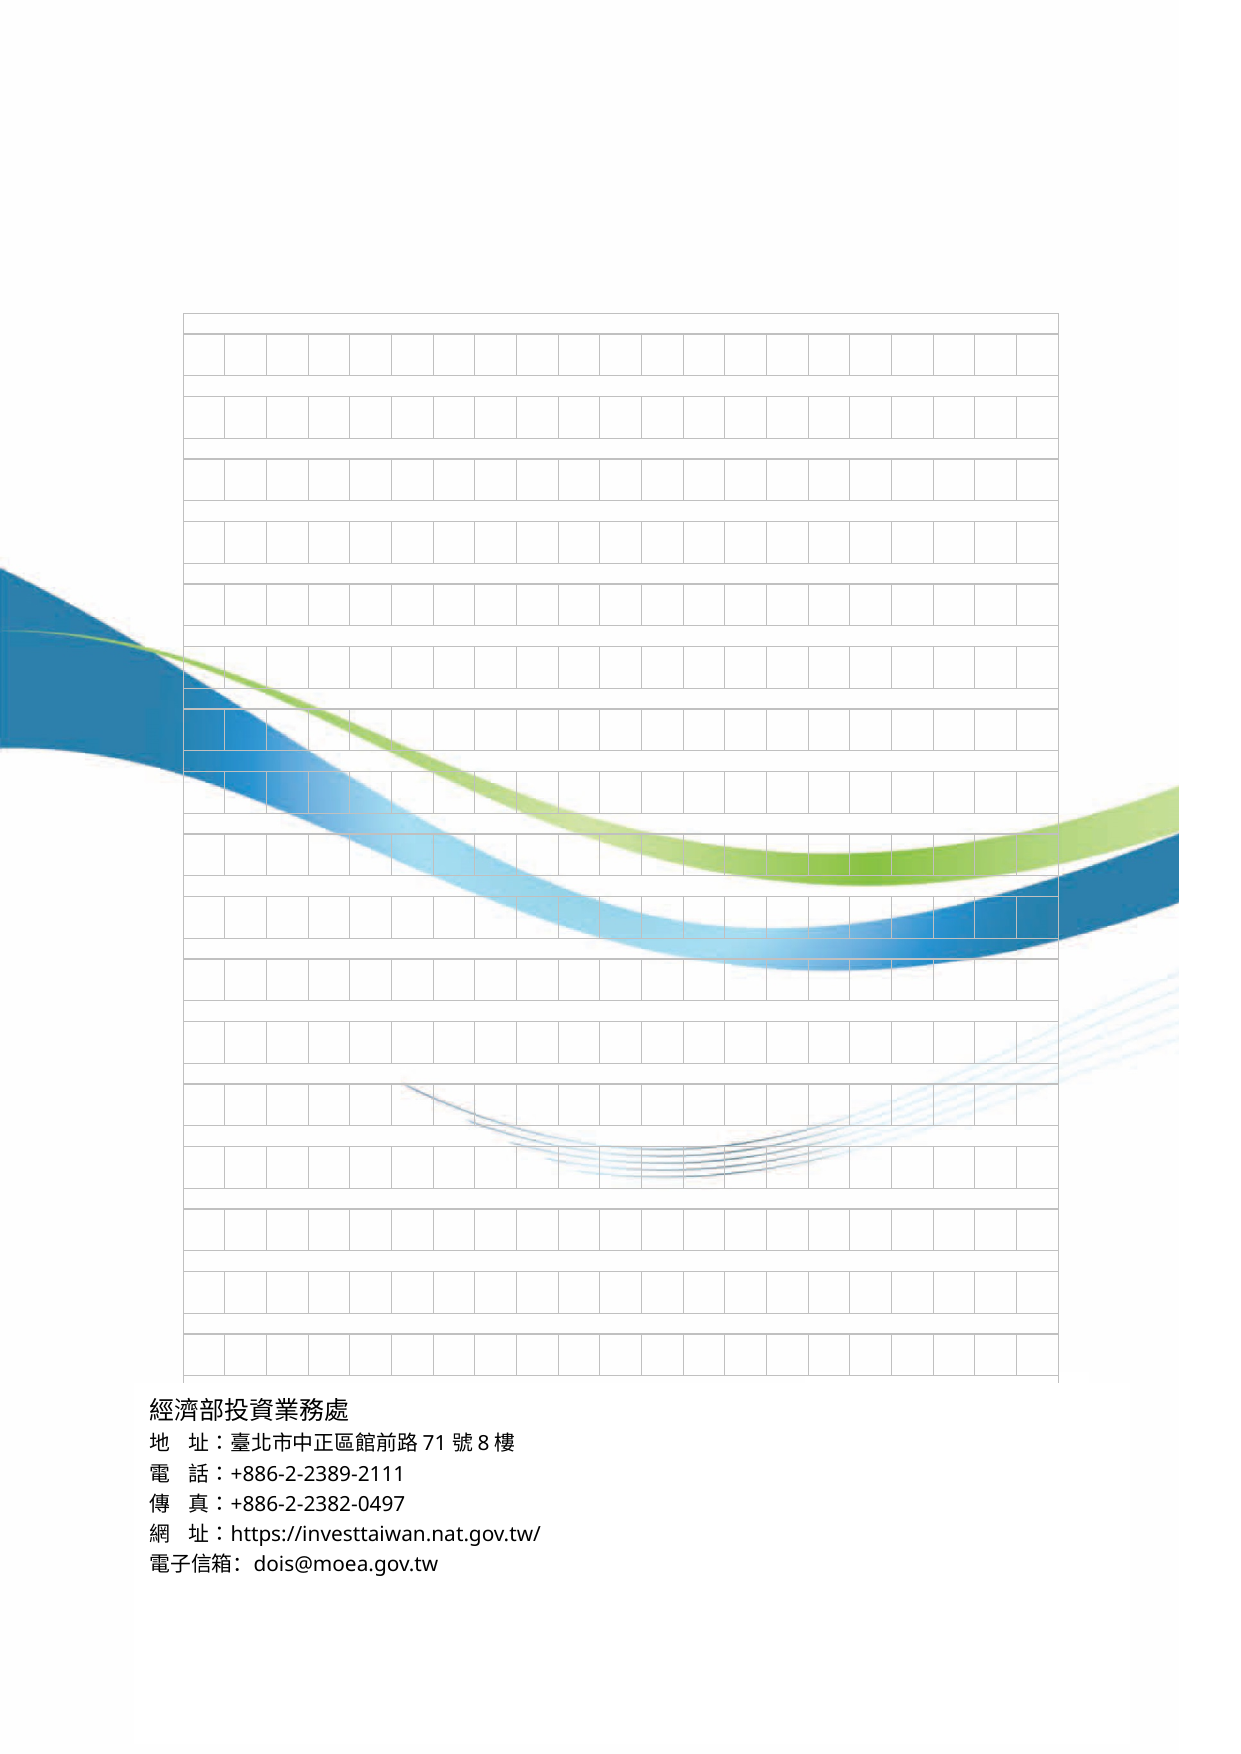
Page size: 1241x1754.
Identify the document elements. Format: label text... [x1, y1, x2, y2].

text 電子信箱：dois@moea.gov.tw [149, 1548, 1115, 1578]
text 傳 真：+886-2-2382-0497 [149, 1487, 1115, 1517]
text 網 址：https://investtaiwan.nat.gov.tw/ [149, 1517, 1115, 1548]
text 地 址：臺北市中正區館前路 71 號 8 樓 [149, 1426, 1115, 1457]
picture [0, 0, 1179, 1754]
text 經濟部投資業務處 [149, 1390, 1115, 1426]
text 電 話：+886-2-2389-2111 [149, 1457, 1115, 1487]
